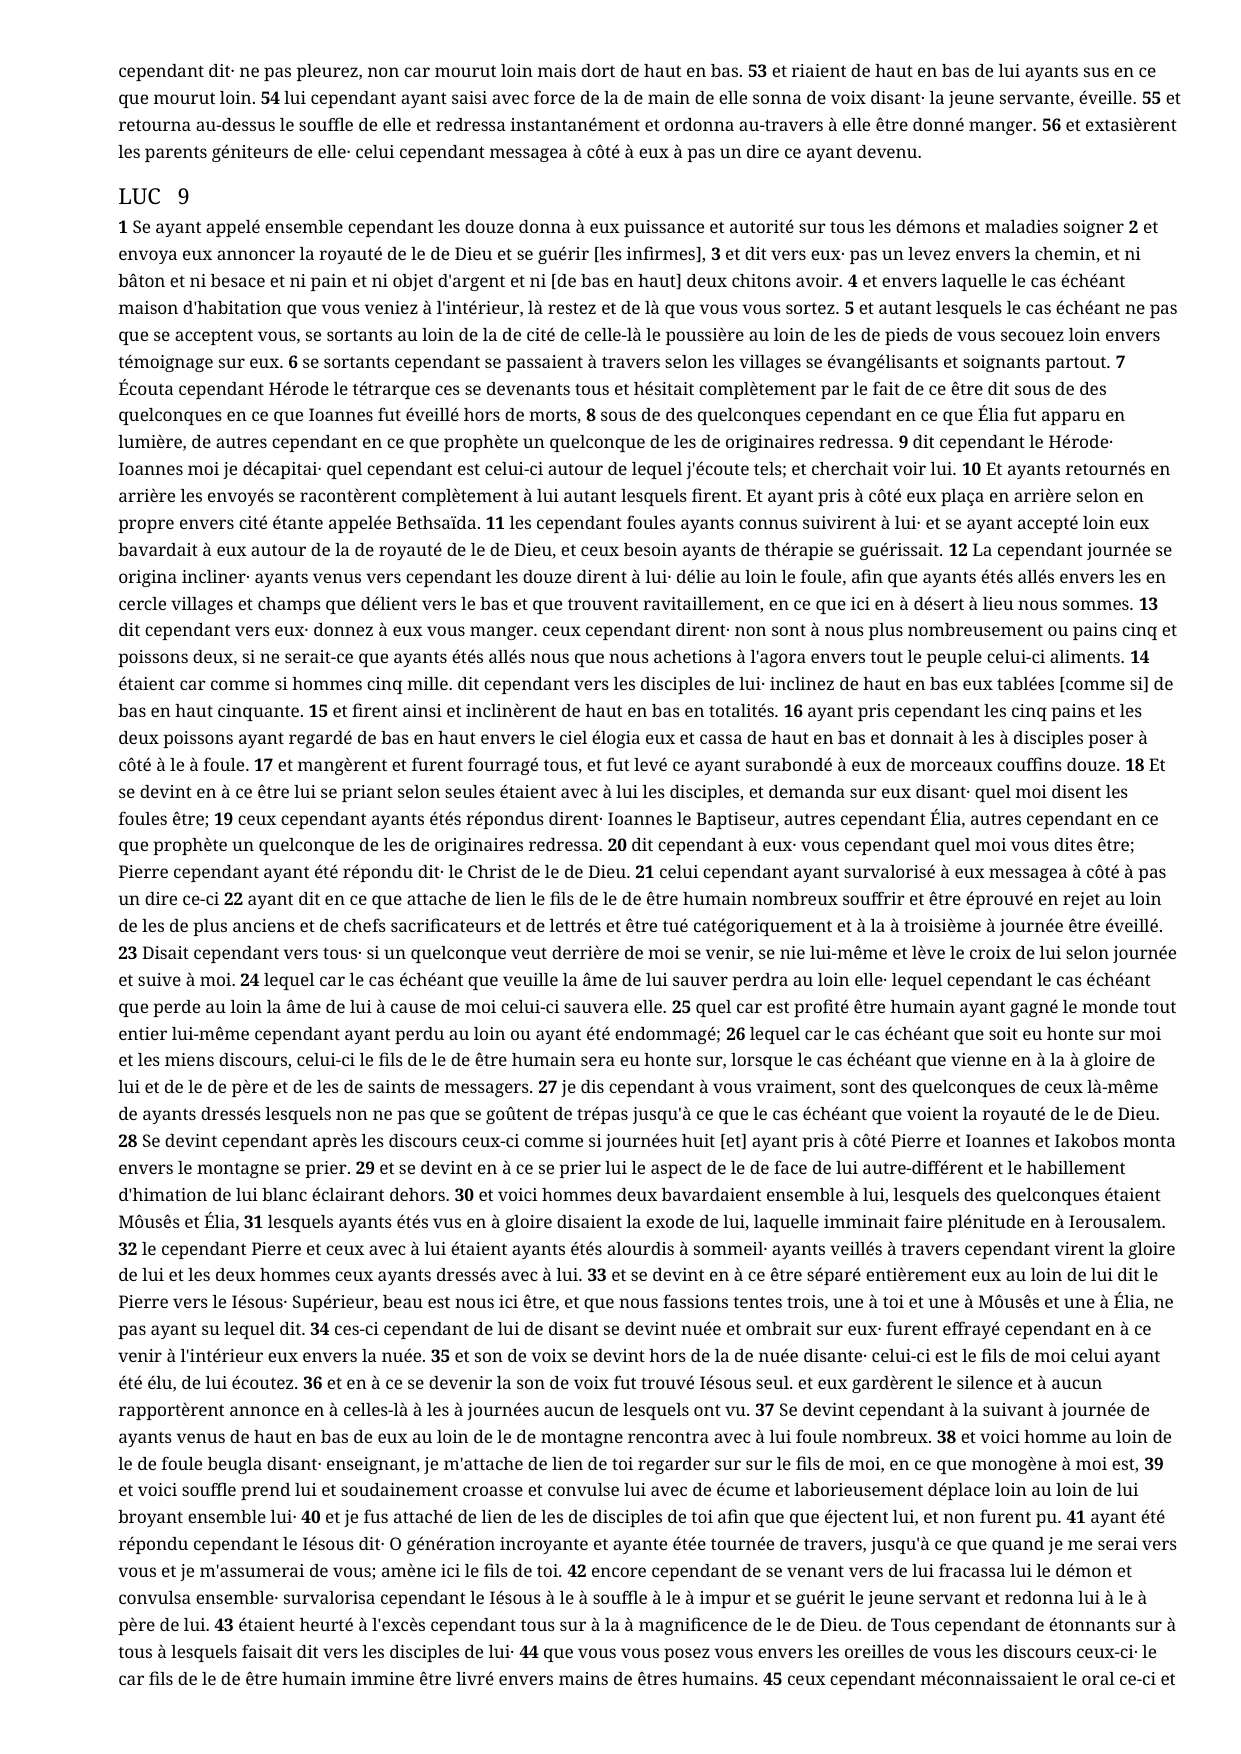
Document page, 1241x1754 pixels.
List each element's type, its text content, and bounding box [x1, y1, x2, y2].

text cependant dit· ne pas pleurez, non car mourut loin mais dort de haut en bas. 53 et riaient de haut en bas de lui ayants sus en ce que mourut loin. 54 lui cependant ayant saisi avec force de la de main de elle sonna de voix disant· la jeune servante, éveille. 55 et retourna au-dessus le souffle de elle et redressa instantanément et ordonna au-travers à elle être donné manger. 56 et extasièrent les parents géniteurs de elle· celui cependant messagea à côté à eux à pas un dire ce ayant devenu. [118, 59, 1181, 163]
text 1 Se ayant appelé ensemble cependant les douze donna à eux puissance et autorité sur tous les démons et maladies soigner 2 et envoya eux annoncer la royauté de le de Dieu et se guérir [les infirmes], 3 et dit vers eux· pas un levez envers la chemin, et ni bâton et ni besace et ni pain et ni objet d'argent et ni [de bas en haut] deux chitons avoir. 4 et envers laquelle le cas échéant maison d'habitation que vous veniez à l'intérieur, là restez et de là que vous vous sortez. 5 et autant lesquels le cas échéant ne pas que se acceptent vous, se sortants au loin de la de cité de celle-là le poussière au loin de les de pieds de vous secouez loin envers témoignage sur eux. 6 se sortants cependant se passaient à travers selon les villages se évangélisants et soignants partout. 7 Écouta cependant Hérode le tétrarque ces se devenants tous et hésitait complètement par le fait de ce être dit sous de des quelconques en ce que Ioannes fut éveillé hors de morts, 8 sous de des quelconques cependant en ce que Élia fut apparu en lumière, de autres cependant en ce que prophète un quelconque de les de originaires redressa. 9 dit cependant le Hérode· Ioannes moi je décapitai· quel cependant est celui-ci autour de lequel j'écoute tels; et cherchait voir lui. 10 Et ayants retournés en arrière les envoyés se racontèrent complètement à lui autant lesquels firent. Et ayant pris à côté eux plaça en arrière selon en propre envers cité étante appelée Bethsaïda. 11 les cependant foules ayants connus suivirent à lui· et se ayant accepté loin eux bavardait à eux autour de la de royauté de le de Dieu, et ceux besoin ayants de thérapie se guérissait. 12 La cependant journée se origina incliner· ayants venus vers cependant les douze dirent à lui· délie au loin le foule, afin que ayants étés allés envers les en cercle villages et champs que délient vers le bas et que trouvent ravitaillement, en ce que ici en à désert à lieu nous sommes. 13 dit cependant vers eux· donnez à eux vous manger. ceux cependant dirent· non sont à nous plus nombreusement ou pains cinq et poissons deux, si ne serait-ce que ayants étés allés nous que nous achetions à l'agora envers tout le peuple celui-ci aliments. 14 étaient car comme si hommes cinq mille. dit cependant vers les disciples de lui· inclinez de haut en bas eux tablées [comme si] de bas en haut cinquante. 15 et firent ainsi et inclinèrent de haut en bas en totalités. 16 ayant pris cependant les cinq pains et les deux poissons ayant regardé de bas en haut envers le ciel élogia eux et cassa de haut en bas et donnait à les à disciples poser à côté à le à foule. 17 et mangèrent et furent fourragé tous, et fut levé ce ayant surabondé à eux de morceaux couffins douze. 18 Et se devint en à ce être lui se priant selon seules étaient avec à lui les disciples, et demanda sur eux disant· quel moi disent les foules être; 19 ceux cependant ayants étés répondus dirent· Ioannes le Baptiseur, autres cependant Élia, autres cependant en ce que prophète un quelconque de les de originaires redressa. 20 dit cependant à eux· vous cependant quel moi vous dites être; Pierre cependant ayant été répondu dit· le Christ de le de Dieu. 21 celui cependant ayant survalorisé à eux messagea à côté à pas un dire ce-ci 22 ayant dit en ce que attache de lien le fils de le de être humain nombreux souffrir et être éprouvé en rejet au loin de les de plus anciens et de chefs sacrificateurs et de lettrés et être tué catégoriquement et à la à troisième à journée être éveillé. 23 Disait cependant vers tous· si un quelconque veut derrière de moi se venir, se nie lui-même et lève le croix de lui selon journée et suive à moi. 24 lequel car le cas échéant que veuille la âme de lui sauver perdra au loin elle· lequel cependant le cas échéant que perde au loin la âme de lui à cause de moi celui-ci sauvera elle. 25 quel car est profité être humain ayant gagné le monde tout entier lui-même cependant ayant perdu au loin ou ayant été endommagé; 26 lequel car le cas échéant que soit eu honte sur moi et les miens discours, celui-ci le fils de le de être humain sera eu honte sur, lorsque le cas échéant que vienne en à la à gloire de lui et de le de père et de les de saints de messagers. 27 je dis cependant à vous vraiment, sont des quelconques de ceux là-même de ayants dressés lesquels non ne pas que se goûtent de trépas jusqu'à ce que le cas échéant que voient la royauté de le de Dieu. 28 Se devint cependant après les discours ceux-ci comme si journées huit [et] ayant pris à côté Pierre et Ioannes et Iakobos monta envers le montagne se prier. 29 et se devint en à ce se prier lui le aspect de le de face de lui autre-différent et le habillement d'himation de lui blanc éclairant dehors. 30 et voici hommes deux bavardaient ensemble à lui, lesquels des quelconques étaient Môusês et Élia, 31 lesquels ayants étés vus en à gloire disaient la exode de lui, laquelle imminait faire plénitude en à Ierousalem. 32 le cependant Pierre et ceux avec à lui étaient ayants étés alourdis à sommeil· ayants veillés à travers cependant virent la gloire de lui et les deux hommes ceux ayants dressés avec à lui. 33 et se devint en à ce être séparé entièrement eux au loin de lui dit le Pierre vers le Iésous· Supérieur, beau est nous ici être, et que nous fassions tentes trois, une à toi et une à Môusês et une à Élia, ne pas ayant su lequel dit. 34 ces-ci cependant de lui de disant se devint nuée et ombrait sur eux· furent effrayé cependant en à ce venir à l'intérieur eux envers la nuée. 35 et son de voix se devint hors de la de nuée disante· celui-ci est le fils de moi celui ayant été élu, de lui écoutez. 36 et en à ce se devenir la son de voix fut trouvé Iésous seul. et eux gardèrent le silence et à aucun rapportèrent annonce en à celles-là à les à journées aucun de lesquels ont vu. 37 Se devint cependant à la suivant à journée de ayants venus de haut en bas de eux au loin de le de montagne rencontra avec à lui foule nombreux. 38 et voici homme au loin de le de foule beugla disant· enseignant, je m'attache de lien de toi regarder sur sur le fils de moi, en ce que monogène à moi est, 39 et voici souffle prend lui et soudainement croasse et convulse lui avec de écume et laborieusement déplace loin au loin de lui broyant ensemble lui· 40 et je fus attaché de lien de les de disciples de toi afin que que éjectent lui, et non furent pu. 41 ayant été répondu cependant le Iésous dit· O génération incroyante et ayante étée tournée de travers, jusqu'à ce que quand je me serai vers vous et je m'assumerai de vous; amène ici le fils de toi. 42 encore cependant de se venant vers de lui fracassa lui le démon et convulsa ensemble· survalorisa cependant le Iésous à le à souffle à le à impur et se guérit le jeune servant et redonna lui à le à père de lui. 43 étaient heurté à l'excès cependant tous sur à la à magnificence de le de Dieu. de Tous cependant de étonnants sur à tous à lesquels faisait dit vers les disciples de lui· 44 que vous vous posez vous envers les oreilles de vous les discours ceux-ci· le car fils de le de être humain immine être livré envers mains de êtres humains. 45 ceux cependant méconnaissaient le oral ce-ci et [118, 215, 1181, 1690]
text LUC 9 [118, 181, 1181, 211]
